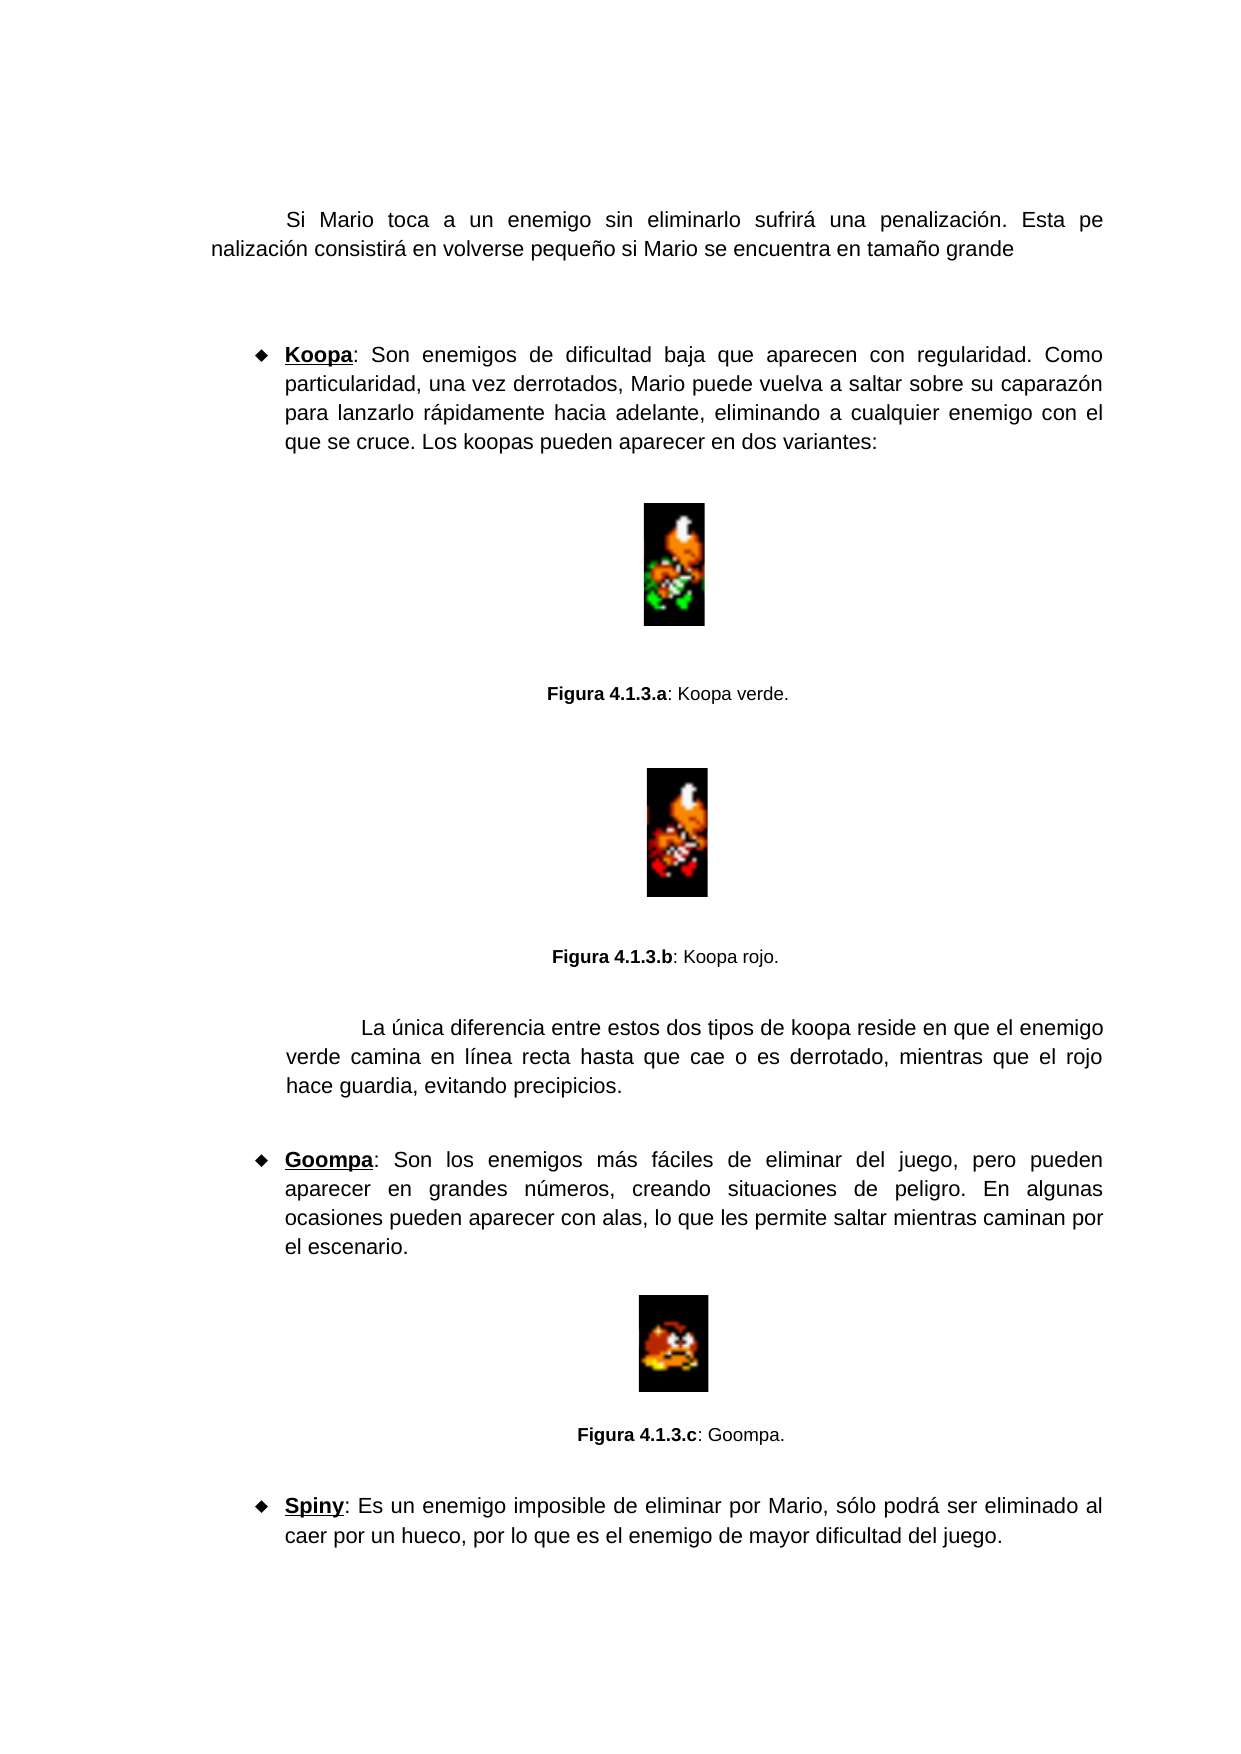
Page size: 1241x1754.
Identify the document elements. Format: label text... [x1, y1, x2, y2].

text Figura 4.1.3.a: Koopa verde. [211, 683, 1104, 705]
text La única diferencia entre estos dos tipos de koopa reside en que el enemigo verde camina en línea recta hasta que cae o es derrotado, mientras que el rojo hace guardia, evitando precipicios. [286, 1015, 1104, 1098]
list Goompa: Son los enemigos más fáciles de eliminar del juego, pero pueden aparecer en grandes números, creando situaciones de peligro. En algunas ocasiones pueden aparecer con alas, lo que les permite saltar mientras caminan por el escenario. [255, 1147, 1104, 1259]
picture [643, 503, 705, 626]
picture [638, 1295, 709, 1392]
text Si Mario toca a un enemigo sin eliminarlo sufrirá una penalización. Esta pe nalización consistirá en volverse pequeño si Mario se encuentra en tamaño grande [136, 207, 1104, 261]
list Koopa: Son enemigos de dificultad baja que aparecen con regularidad. Como particularidad, una vez derrotados, Mario puede vuelva a saltar sobre su caparazón para lanzarlo rápidamente hacia adelante, eliminando a cualquier enemigo con el que se cruce. Los koopas pueden aparecer en dos variantes: [255, 342, 1104, 454]
list Spiny: Es un enemigo imposible de eliminar por Mario, sólo podrá ser eliminado al caer por un hueco, por lo que es el enemigo de mayor dificultad del juego. [255, 1493, 1104, 1548]
picture [646, 768, 708, 897]
text Figura 4.1.3.b: Koopa rojo. [211, 946, 1104, 967]
text Figura 4.1.3.c: Goompa. [211, 1424, 1104, 1445]
